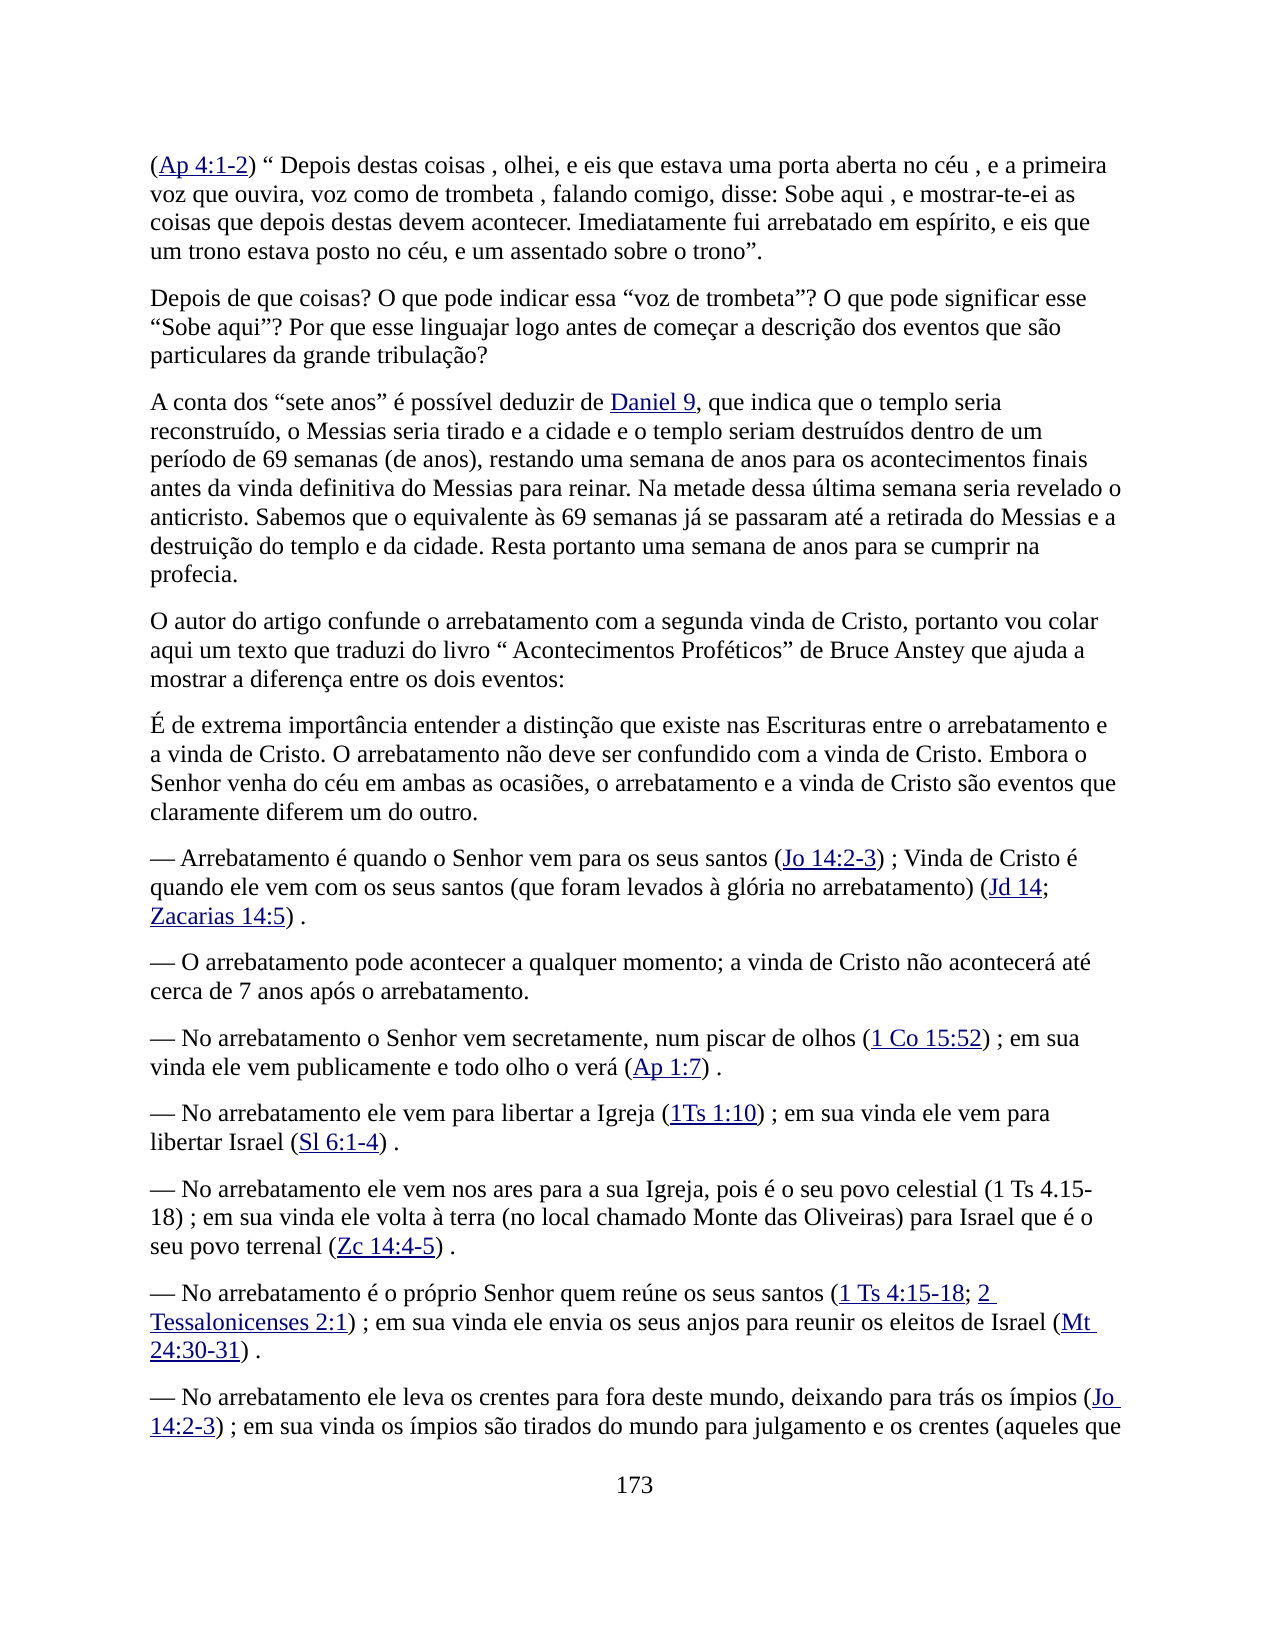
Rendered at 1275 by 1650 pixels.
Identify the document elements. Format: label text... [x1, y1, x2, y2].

text O autor do artigo confunde o arrebatamento com a segunda vinda de Cristo, portanto vou colar aqui um texto que traduzi do livro “ Acontecimentos Proféticos” de Bruce Anstey que ajuda a mostrar a diferença entre os dois eventos: [150, 606, 1125, 692]
text — No arrebatamento ele vem nos ares para a sua Igreja, pois é o seu povo celestial (1 Ts 4.15-18) ; em sua vinda ele volta à terra (no local chamado Monte das Oliveiras) para Israel que é o seu povo terrenal (Zc 14:4-5) . [150, 1174, 1125, 1260]
text É de extrema importância entender a distinção que existe nas Escrituras entre o arrebatamento e a vinda de Cristo. O arrebatamento não deve ser confundido com a vinda de Cristo. Embora o Senhor venha do céu em ambas as ocasiões, o arrebatamento e a vinda de Cristo são eventos que claramente diferem um do outro. [150, 710, 1125, 825]
text A conta dos “sete anos” é possível deduzir de Daniel 9, que indica que o templo seria reconstruído, o Messias seria tirado e a cidade e o templo seriam destruídos dentro de um período de 69 semanas (de anos), restando uma semana de anos para os acontecimentos finais antes da vinda definitiva do Messias para reinar. Na metade dessa última semana seria revelado o anticristo. Sabemos que o equivalente às 69 semanas já se passaram até a retirada do Messias e a destruição do templo e da cidade. Resta portanto uma semana de anos para se cumprir na profecia. [150, 387, 1125, 588]
text — Arrebatamento é quando o Senhor vem para os seus santos (Jo 14:2-3) ; Vinda de Cristo é quando ele vem com os seus santos (que foram levados à glória no arrebatamento) (Jd 14; Zacarias 14:5) . [150, 843, 1125, 929]
text — No arrebatamento ele vem para libertar a Igreja (1Ts 1:10) ; em sua vinda ele vem para libertar Israel (Sl 6:1-4) . [150, 1098, 1125, 1156]
text — No arrebatamento é o próprio Senhor quem reúne os seus santos (1 Ts 4:15-18; 2 Tessalonicenses 2:1) ; em sua vinda ele envia os seus anjos para reunir os eleitos de Israel (Mt 24:30-31) . [150, 1278, 1125, 1364]
text — O arrebatamento pode acontecer a qualquer momento; a vinda de Cristo não acontecerá até cerca de 7 anos após o arrebatamento. [150, 947, 1125, 1005]
text — No arrebatamento o Senhor vem secretamente, num piscar de olhos (1 Co 15:52) ; em sua vinda ele vem publicamente e todo olho o verá (Ap 1:7) . [150, 1023, 1125, 1080]
text Depois de que coisas? O que pode indicar essa “voz de trombeta”? O que pode significar esse “Sobe aqui”? Por que esse linguajar logo antes de começar a descrição dos eventos que são particulares da grande tribulação? [150, 283, 1125, 369]
text — No arrebatamento ele leva os crentes para fora deste mundo, deixando para trás os ímpios (Jo 14:2-3) ; em sua vinda os ímpios são tirados do mundo para julgamento e os crentes (aqueles que [150, 1382, 1125, 1439]
text (Ap 4:1-2) “ Depois destas coisas , olhei, e eis que estava uma porta aberta no céu , e a primeira voz que ouvira, voz como de trombeta , falando comigo, disse: Sobe aqui , e mostrar-te-ei as coisas que depois destas devem acontecer. Imediatamente fui arrebatado em espírito, e eis que um trono estava posto no céu, e um assentado sobre o trono”. [150, 150, 1125, 265]
